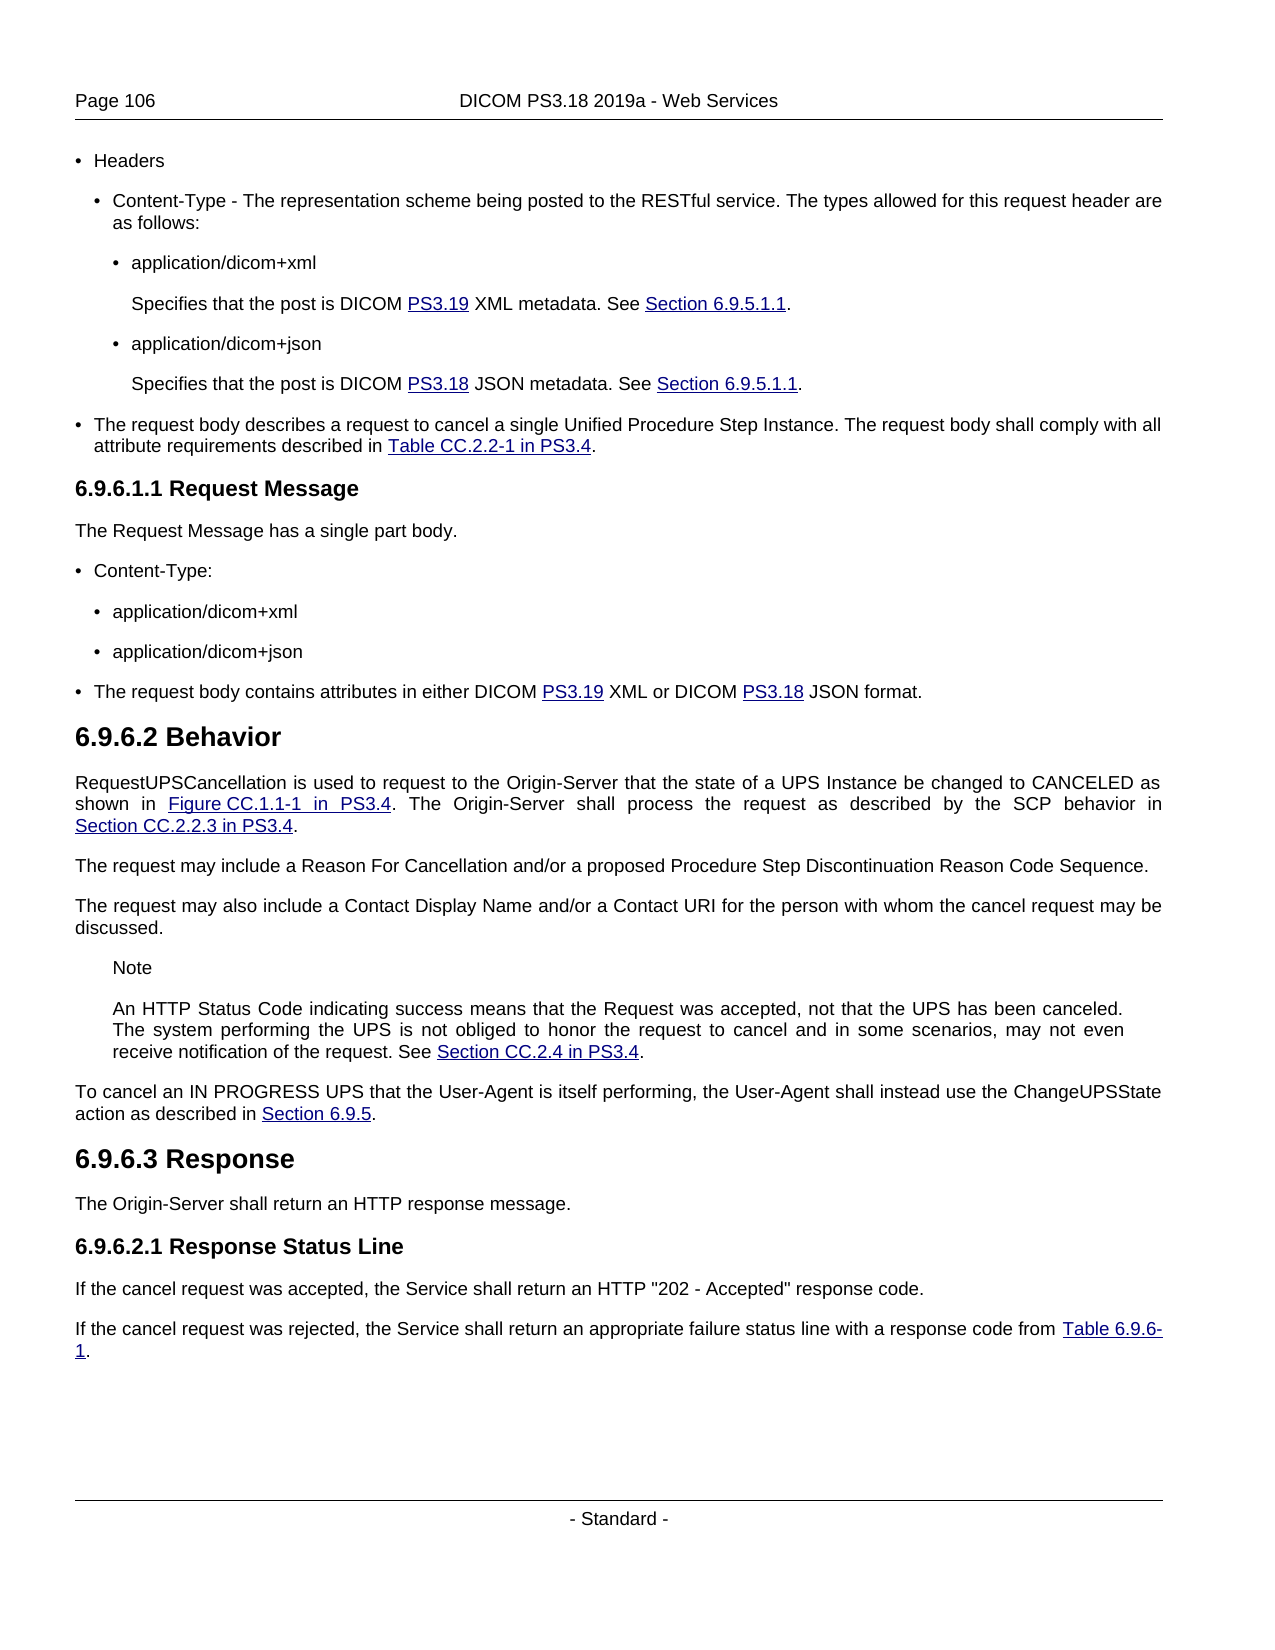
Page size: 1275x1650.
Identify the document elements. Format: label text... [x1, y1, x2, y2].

text The request may include a Reason For Cancellation and/or a proposed Procedure Step Discontinuation Reason Code Sequence. [75, 855, 1162, 876]
list Specifies that the post is DICOM PS3.19 XML metadata. See Section 6.9.5.1.1. [112, 292, 1162, 314]
list The request body describes a request to cancel a single Unified Procedure Step Instance. The request body shall comply with all attribute requirements described in Table CC.2.2-1 in PS3.4. [75, 413, 1162, 457]
text RequestUPSCancellation is used to request to the Origin-Server that the state of a UPS Instance be changed to CANCELED as shown in Figure CC.1.1-1 in PS3.4. The Origin-Server shall process the request as described by the SCP behavior in Section CC.2.2.3 in PS3.4. [75, 771, 1162, 836]
text The request may also include a Contact Display Name and/or a Contact URI for the person with whom the cancel request may be discussed. [75, 895, 1162, 938]
text If the cancel request was accepted, the Service shall return an HTTP "202 - Accepted" response code. [75, 1278, 1162, 1299]
list Specifies that the post is DICOM PS3.18 JSON metadata. See Section 6.9.5.1.1. [112, 373, 1162, 395]
text The Origin-Server shall return an HTTP response message. [75, 1193, 1162, 1214]
list Content-Type: [75, 560, 1162, 582]
text 6.9.6.2 Behavior [75, 721, 1162, 753]
text 6.9.6.1.1 Request Message [75, 475, 1162, 501]
text 6.9.6.3 Response [75, 1143, 1162, 1174]
text If the cancel request was rejected, the Service shall return an appropriate failure status line with a response code from Table 6.9.6-1. [75, 1318, 1162, 1361]
list application/dicom+xml [112, 252, 1162, 274]
list application/dicom+json [112, 333, 1162, 354]
list The request body contains attributes in either DICOM PS3.19 XML or DICOM PS3.18 JSON format. [75, 681, 1162, 703]
text Note [112, 957, 1125, 979]
list application/dicom+xml [94, 601, 1162, 622]
text The Request Message has a single part body. [75, 520, 1162, 541]
text To cancel an IN PROGRESS UPS that the User-Agent is itself performing, the User-Agent shall instead use the ChangeUPSState action as described in Section 6.9.5. [75, 1081, 1162, 1124]
list application/dicom+json [94, 641, 1162, 662]
list Content-Type - The representation scheme being posted to the RESTful service. The types allowed for this request header are as follows: [94, 190, 1162, 233]
list Headers [75, 150, 1162, 172]
text An HTTP Status Code indicating success means that the Request was accepted, not that the UPS has been canceled. The system performing the UPS is not obliged to honor the request to cancel and in some scenarios, may not even receive notification of the request. See Section CC.2.4 in PS3.4. [112, 997, 1125, 1062]
text 6.9.6.2.1 Response Status Line [75, 1233, 1162, 1259]
